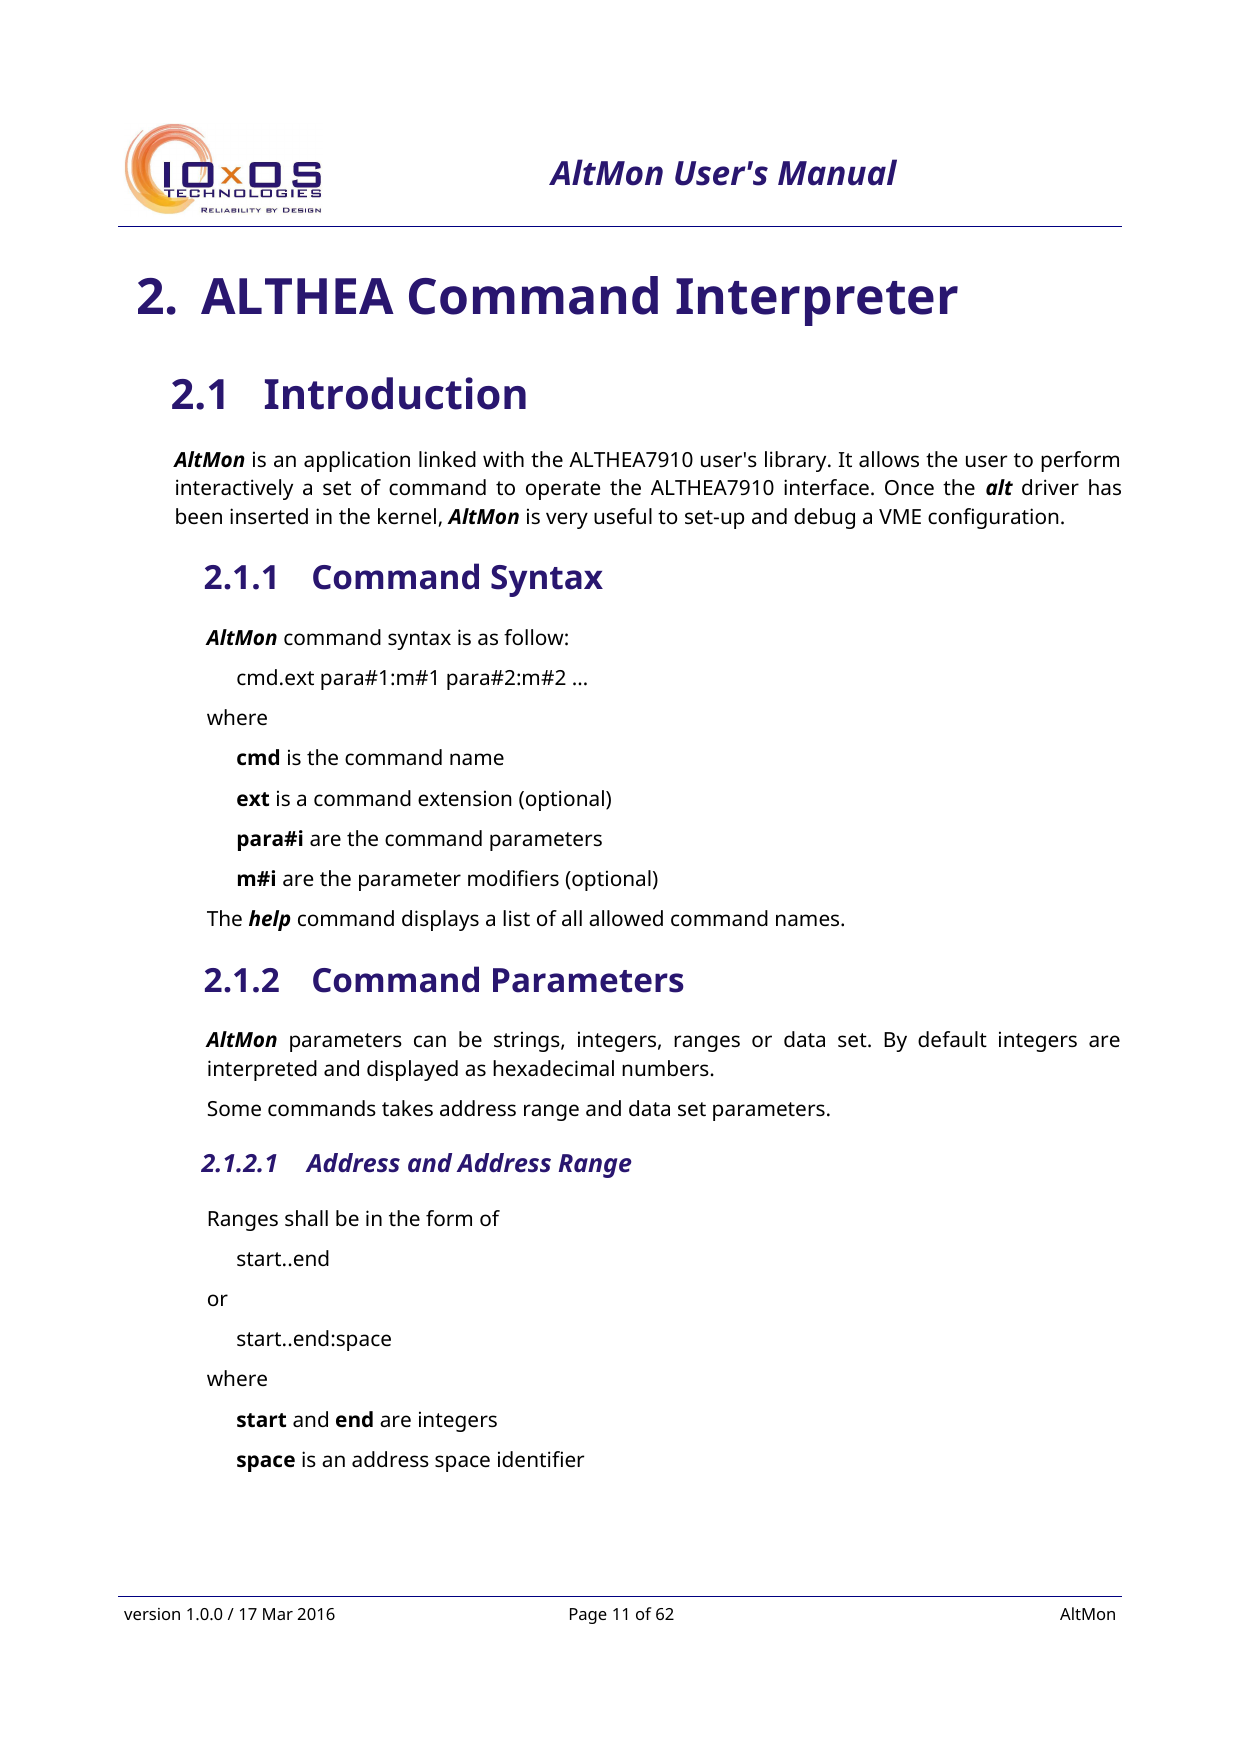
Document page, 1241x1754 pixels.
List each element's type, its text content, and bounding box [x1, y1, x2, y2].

text start..end:space [236, 1324, 1122, 1353]
subtitle ALTHEA Command Interpreter [136, 261, 1122, 329]
text space is an address space identifier [236, 1445, 1122, 1473]
text AltMon parameters can be strings, integers, ranges or data set. By default integers are interpreted and displayed as hexadecimal numbers. [207, 1025, 1122, 1082]
subtitle Command Syntax [195, 554, 1122, 599]
text where [207, 703, 1122, 732]
text AltMon command syntax is as follow: [207, 623, 1122, 651]
text AltMon is an application linked with the ALTHEA7910 user's library. It allows the user to perform interactively a set of command to operate the ALTHEA7910 interface. Once the alt driver has been inserted in the kernel, AltMon is very useful to set-up and debug a VME configuration. [174, 445, 1122, 530]
text ext is a command extension (optional) [236, 784, 1122, 812]
subtitle Command Parameters [195, 956, 1122, 1002]
subtitle Introduction [159, 364, 1122, 421]
text para#i are the command parameters [236, 824, 1122, 852]
text m#i are the parameter modifiers (optional) [236, 864, 1122, 893]
picture [123, 123, 323, 217]
text The help command displays a list of all allowed command names. [207, 904, 1122, 933]
text Ranges shall be in the form of [207, 1204, 1122, 1232]
text start..end [236, 1244, 1122, 1272]
text where [207, 1364, 1122, 1393]
subtitle Address and Address Range [195, 1146, 1122, 1180]
text cmd.ext para#1:m#1 para#2:m#2 … [236, 663, 1122, 692]
text or [207, 1284, 1122, 1313]
text cmd is the command name [236, 743, 1122, 772]
text start and end are integers [236, 1405, 1122, 1433]
text Some commands takes address range and data set parameters. [207, 1094, 1122, 1122]
